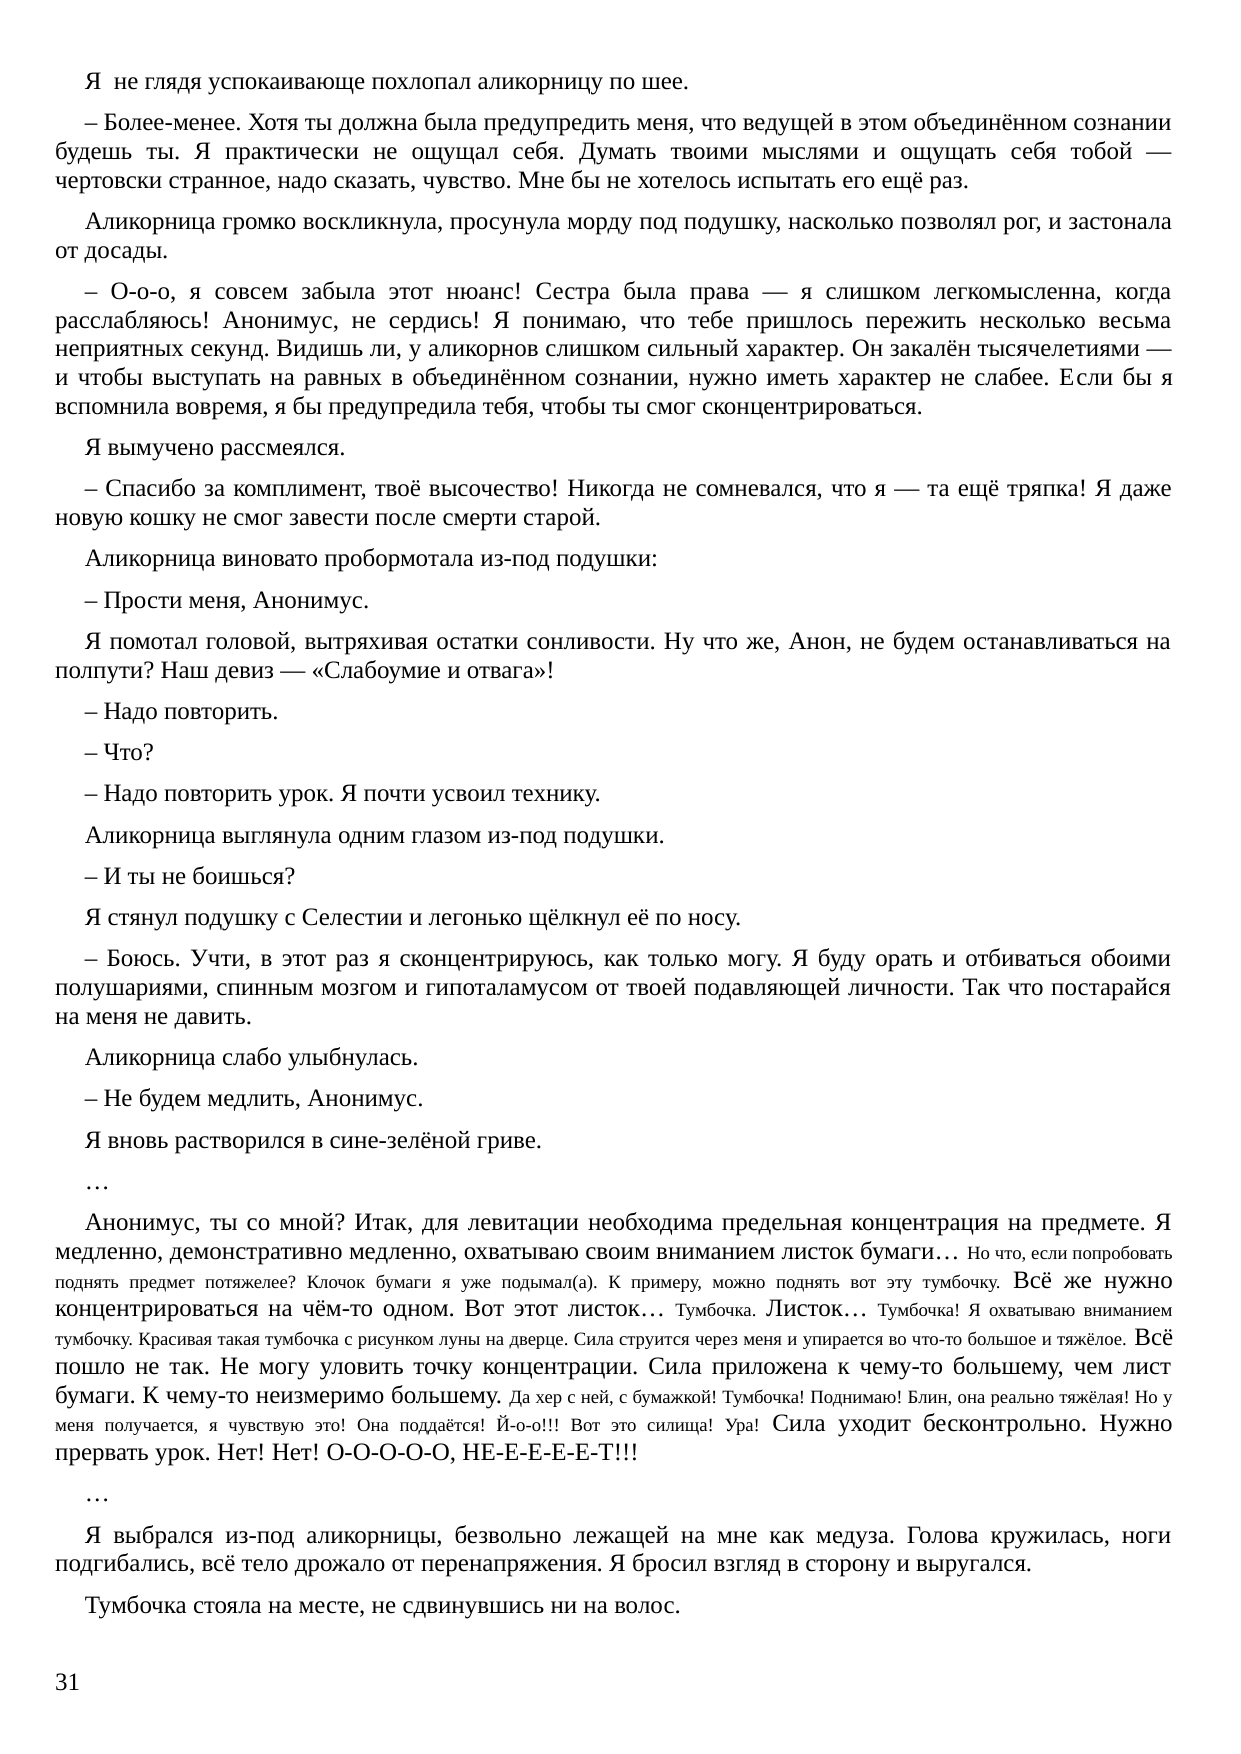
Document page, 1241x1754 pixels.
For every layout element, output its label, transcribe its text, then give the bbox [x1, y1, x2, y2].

text – Прости меня, Анонимус. [55, 585, 1173, 613]
text – Надо повторить урок. Я почти усвоил технику. [55, 778, 1173, 807]
text Аликорница выглянула одним глазом из-под подушки. [55, 820, 1173, 848]
text Тумбочка стояла на месте, не сдвинувшись ни на волос. [55, 1590, 1173, 1618]
text – Не будем медлить, Анонимус. [55, 1083, 1173, 1112]
text Я вымучено рассмеялся. [55, 432, 1173, 461]
text Я стянул подушку с Селестии и легонько щёлкнул её по носу. [55, 902, 1173, 931]
text – Боюсь. Учти, в этот раз я сконцентрируюсь, как только могу. Я буду орать и отбиваться обоими полушариями, спинным мозгом и гипоталамусом от твоей подавляющей личности. Так что постарайся на меня не давить. [55, 943, 1173, 1030]
text Аликорница виновато пробормотала из-под подушки: [55, 543, 1173, 572]
text Аликорница слабо улыбнулась. [55, 1042, 1173, 1071]
text … [55, 1166, 1173, 1195]
text – Спасибо за комплимент, твоё высочество! Никогда не сомневался, что я — та ещё тряпка! Я даже новую кошку не смог завести после смерти старой. [55, 473, 1173, 531]
text Я вновь растворился в сине-зелёной гриве. [55, 1125, 1173, 1153]
text Анонимус, ты со мной? Итак, для левитации необходима предельная концентрация на предмете. Я медленно, демонстративно медленно, охватываю своим вниманием листок бумаги… Но что, если попробовать поднять предмет потяжелее? Клочок бумаги я уже подымал(а). К примеру, можно поднять вот эту тумбочку. Всё же нужно концентрироваться на чём-то одном. Вот этот листок… Тумбочка. Листок… Тумбочка! Я охватываю вниманием тумбочку. Красивая такая тумбочка с рисунком луны на дверце. Сила струится через меня и упирается во что-то большое и тяжёлое. Всё пошло не так. Не могу уловить точку концентрации. Сила приложена к чему-то большему, чем лист бумаги. К чему-то неизмеримо большему. Да хер с ней, с бумажкой! Тумбочка! Поднимаю! Блин, она реально тяжёлая! Но у меня получается, я чувствую это! Она поддаётся! Й-о-о!!! Вот это силища! Ура! Сила уходит бесконтрольно. Нужно прервать урок. Нет! Нет! О-О-О-О-О, НЕ-Е-Е-Е-Е-Т!!! [55, 1207, 1173, 1466]
text – И ты не боишься? [55, 861, 1173, 890]
text – О-о-о, я совсем забыла этот нюанс! Сестра была права — я слишком легкомысленна, когда расслабляюсь! Анонимус, не сердись! Я понимаю, что тебе пришлось пережить несколько весьма неприятных секунд. Видишь ли, у аликорнов слишком сильный характер. Он закалён тысячелетиями — и чтобы выступать на равных в объединённом сознании, нужно иметь характер не слабее. Если бы я вспомнила вовремя, я бы предупредила тебя, чтобы ты смог сконцентрироваться. [55, 276, 1173, 420]
text – Что? [55, 737, 1173, 766]
text Я выбрался из-под аликорницы, безвольно лежащей на мне как медуза. Голова кружилась, ноги подгибались, всё тело дрожало от перенапряжения. Я бросил взгляд в сторону и выругался. [55, 1520, 1173, 1577]
text – Надо повторить. [55, 696, 1173, 725]
text – Более-менее. Хотя ты должна была предупредить меня, что ведущей в этом объединённом сознании будешь ты. Я практически не ощущал себя. Думать твоими мыслями и ощущать себя тобой — чертовски странное, надо сказать, чувство. Мне бы не хотелось испытать его ещё раз. [55, 107, 1173, 193]
text … [55, 1478, 1173, 1507]
text Аликорница громко воскликнула, просунула морду под подушку, насколько позволял рог, и застонала от досады. [55, 206, 1173, 263]
text Я помотал головой, вытряхивая остатки сонливости. Ну что же, Анон, не будем останавливаться на полпути? Наш девиз — «Слабоумие и отвага»! [55, 626, 1173, 683]
text Я не глядя успокаивающе похлопал аликорницу по шее. [55, 66, 1173, 95]
